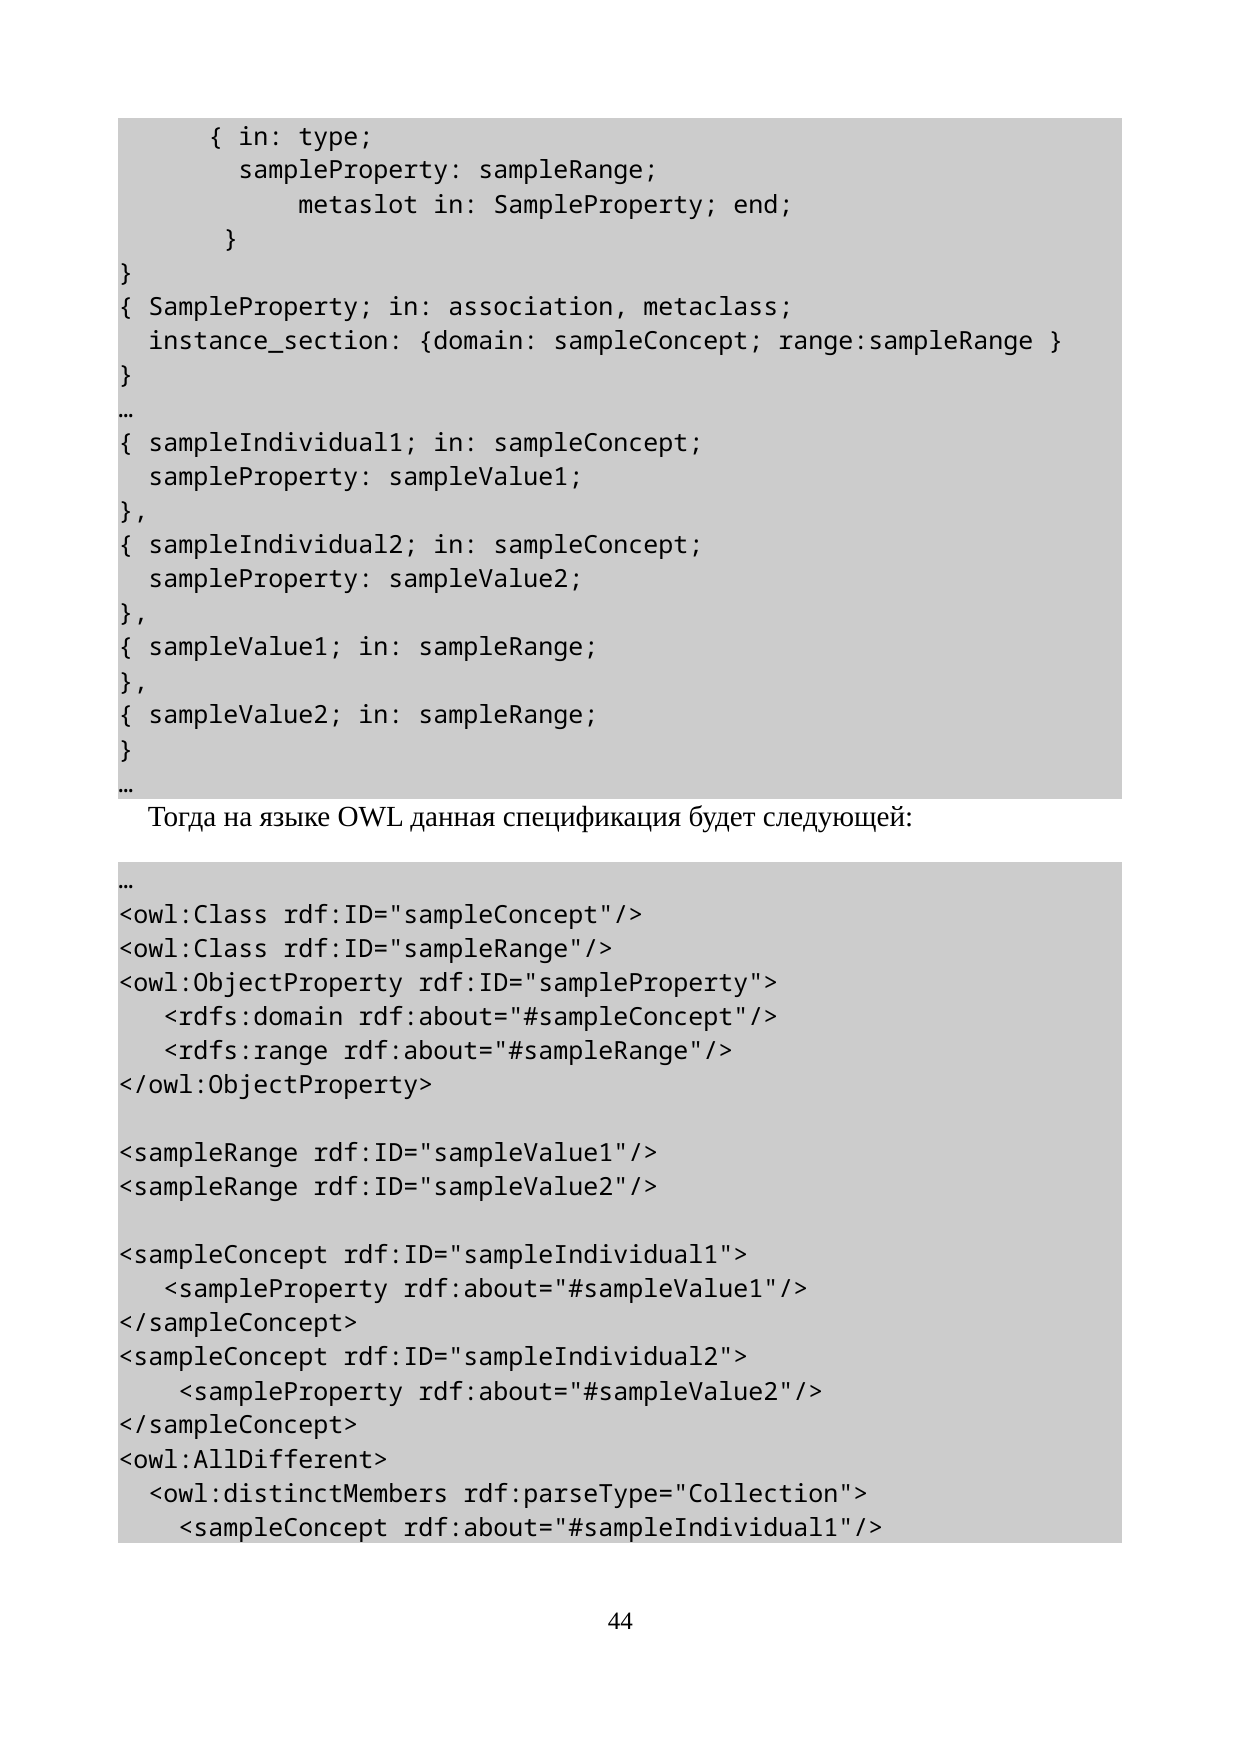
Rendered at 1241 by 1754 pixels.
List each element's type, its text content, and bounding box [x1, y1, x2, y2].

text { in: type; sampleProperty: sampleRange; metaslot in: SampleProperty; end; } } { SampleProperty; in: association, metaclass; instance_section: {domain: sampleConcept; range:sampleRange } } … { sampleIndividual1; in: sampleConcept; sampleProperty: sampleValue1; }, { sampleIndividual2; in: sampleConcept; sampleProperty: sampleValue2; }, { sampleValue1; in: sampleRange; }, { sampleValue2; in: sampleRange; } … [118, 118, 1122, 799]
text Тогда на языке OWL данная спецификация будет следующей: [118, 799, 1122, 833]
text … <owl:Class rdf:ID="sampleConcept"/> <owl:Class rdf:ID="sampleRange"/> <owl:ObjectProperty rdf:ID="sampleProperty"> <rdfs:domain rdf:about="#sampleConcept"/> <rdfs:range rdf:about="#sampleRange"/> </owl:ObjectProperty> <sampleRange rdf:ID="sampleValue1"/> <sampleRange rdf:ID="sampleValue2"/> <sampleConcept rdf:ID="sampleIndividual1"> <sampleProperty rdf:about="#sampleValue1"/> </sampleConcept> <sampleConcept rdf:ID="sampleIndividual2"> <sampleProperty rdf:about="#sampleValue2"/> </sampleConcept> <owl:AllDifferent> <owl:distinctMembers rdf:parseType="Collection"> <sampleConcept rdf:about="#sampleIndividual1"/> [118, 862, 1122, 1543]
